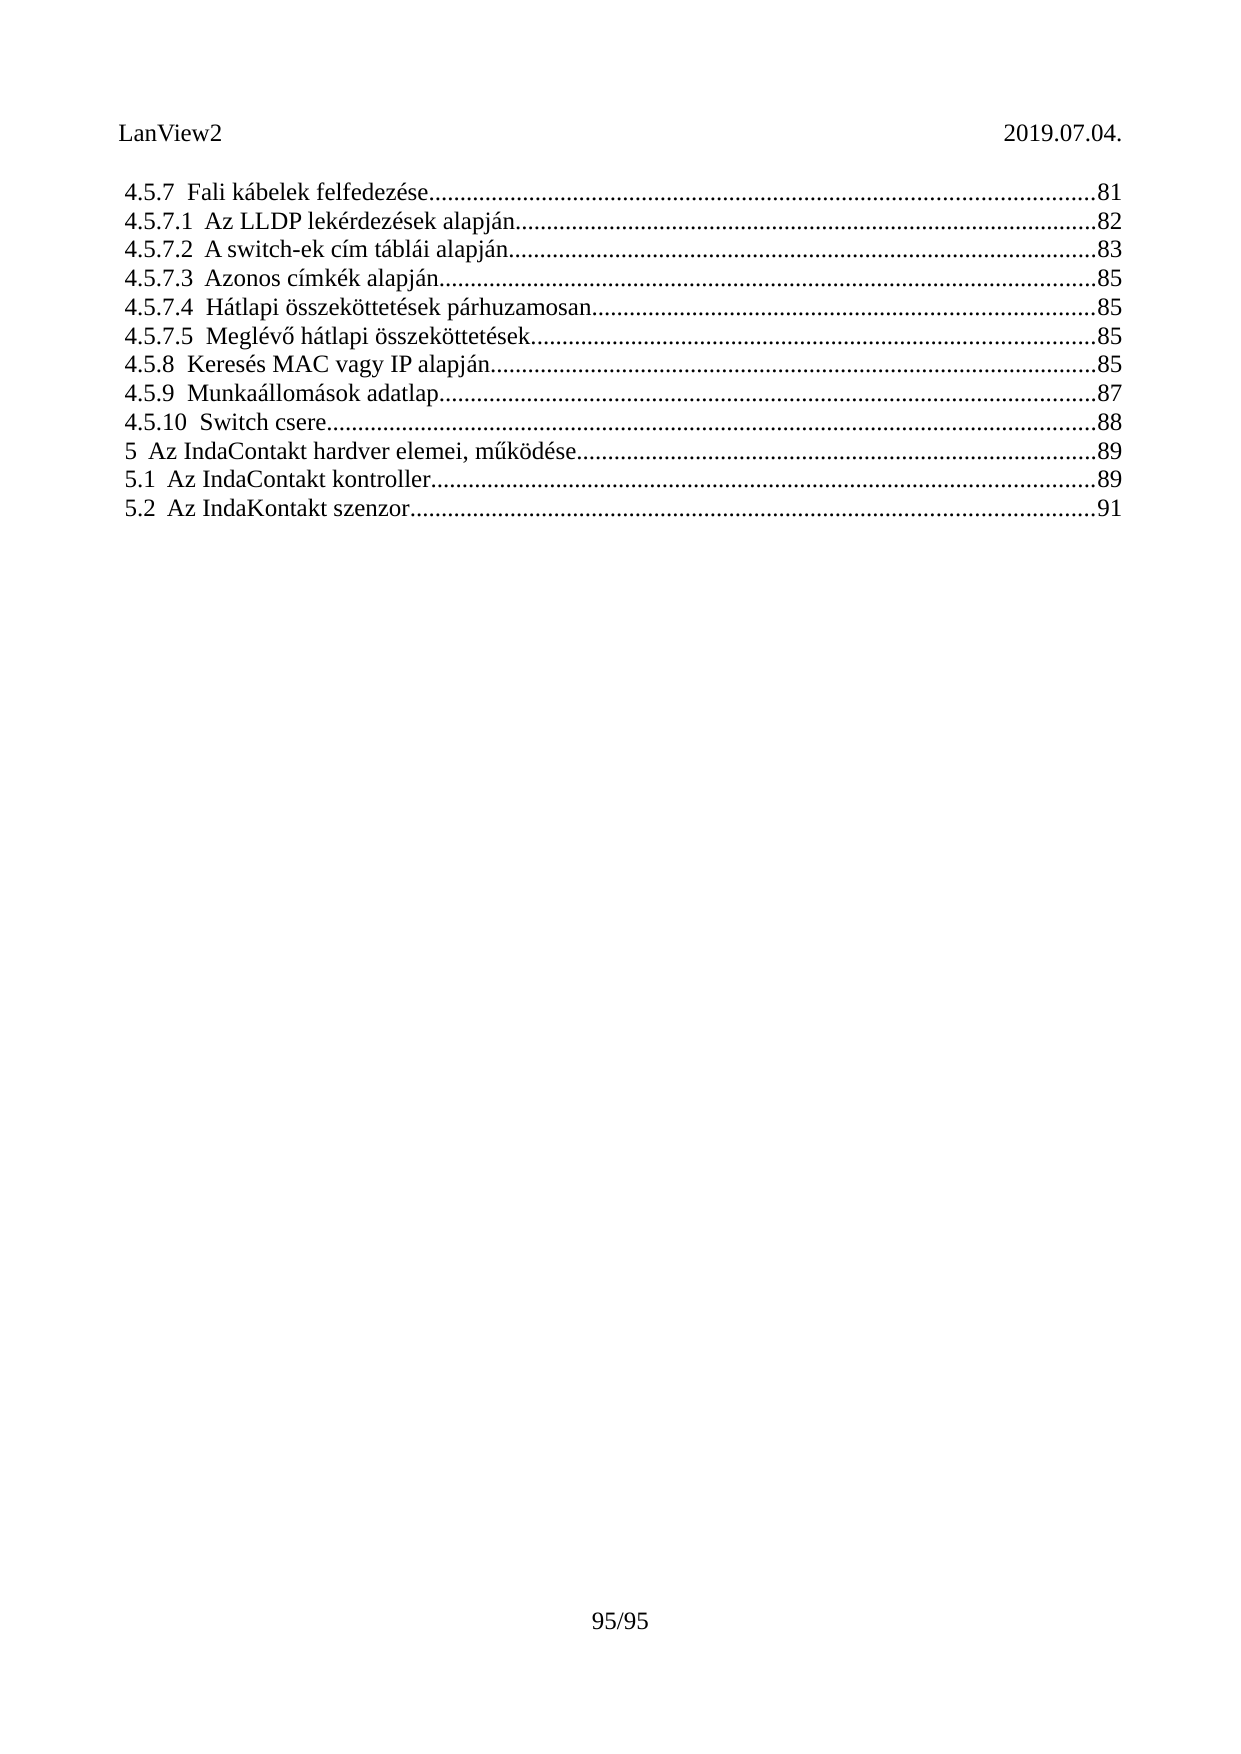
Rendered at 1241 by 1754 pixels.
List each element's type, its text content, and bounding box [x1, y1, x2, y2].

text 5.1 Az IndaContakt kontroller 89 [118, 464, 1122, 493]
text 4.5.8 Keresés MAC vagy IP alapján 85 [118, 349, 1122, 378]
text 4.5.7.3 Azonos címkék alapján 85 [118, 263, 1122, 292]
text 4.5.10 Switch csere 88 [118, 407, 1122, 436]
text 4.5.7.2 A switch-ek cím táblái alapján 83 [118, 234, 1122, 263]
text 5.2 Az IndaKontakt szenzor 91 [118, 493, 1122, 522]
text 5 Az IndaContakt hardver elemei, működése 89 [118, 436, 1122, 464]
text 4.5.7 Fali kábelek felfedezése 81 [118, 177, 1122, 206]
text 4.5.7.4 Hátlapi összeköttetések párhuzamosan 85 [118, 292, 1122, 321]
text 4.5.7.1 Az LLDP lekérdezések alapján 82 [118, 206, 1122, 234]
text 4.5.7.5 Meglévő hátlapi összeköttetések. 85 [118, 321, 1122, 349]
text 4.5.9 Munkaállomások adatlap 87 [118, 378, 1122, 407]
